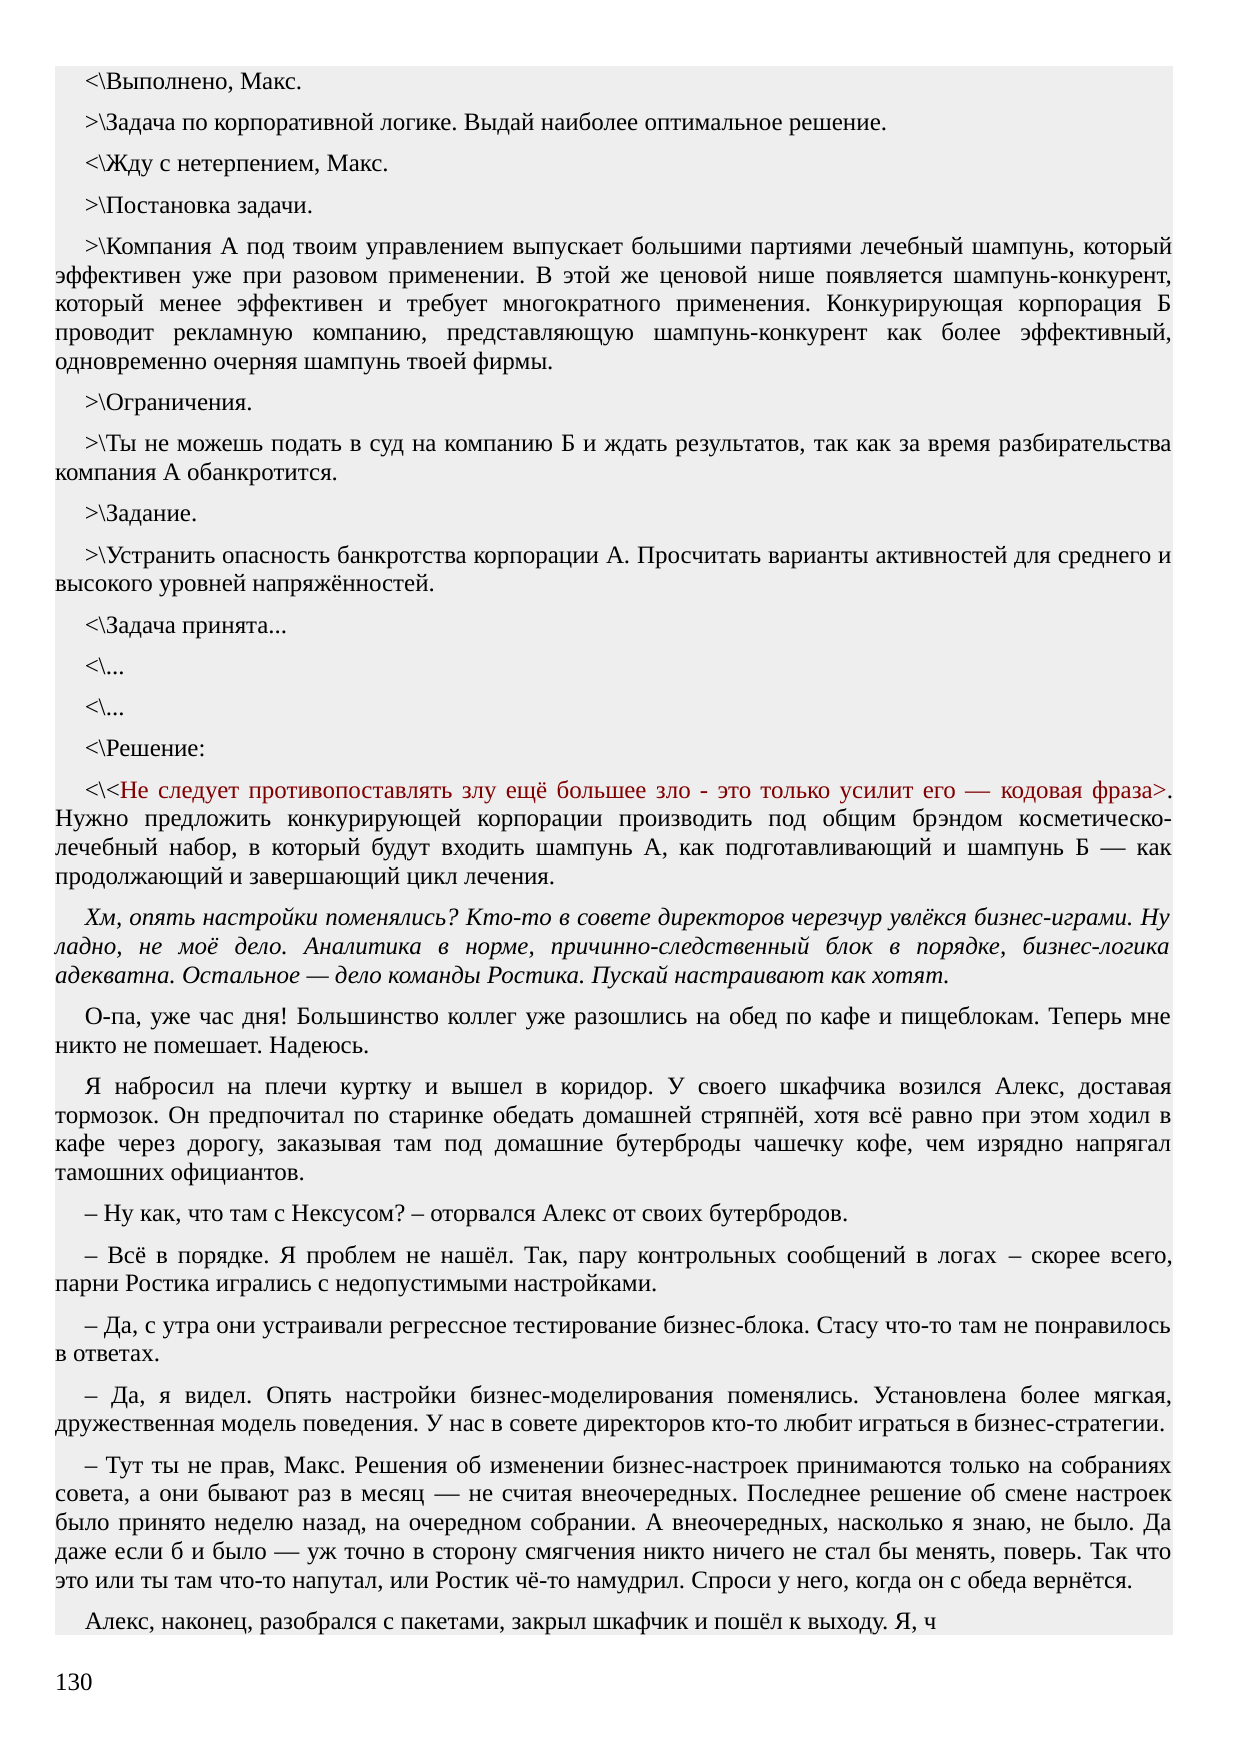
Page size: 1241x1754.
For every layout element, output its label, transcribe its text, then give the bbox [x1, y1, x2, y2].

text – Тут ты не прав, Макс. Решения об изменении бизнес-настроек принимаются только на собраниях совета, а они бывают раз в месяц — не считая внеочередных. Последнее решение об смене настроек было принято неделю назад, на очередном собрании. А внеочередных, насколько я знаю, не было. Да даже если б и было — уж точно в сторону смягчения никто ничего не стал бы менять, поверь. Так что это или ты там что-то напутал, или Ростик чё-то намудрил. Спроси у него, когда он с обеда вернётся. [55, 1450, 1173, 1593]
text <\Решение: [55, 733, 1173, 762]
text Алекс, наконец, разобрался с пакетами, закрыл шкафчик и пошёл к выходу. Я, ч [55, 1606, 1173, 1635]
text <\Выполнено, Макс. [55, 66, 1173, 95]
text <\... [55, 651, 1173, 680]
text >\Постановка задачи. [55, 190, 1173, 218]
text <\Жду с нетерпением, Макс. [55, 148, 1173, 177]
text – Ну как, что там с Нексусом? – оторвался Алекс от своих бутербродов. [55, 1198, 1173, 1227]
text Хм, опять настройки поменялись? Кто-то в совете директоров черезчур увлёкся бизнес-играми. Ну ладно, не моё дело. Аналитика в норме, причинно-следственный блок в порядке, бизнес-логика адекватна. Остальное — дело команды Ростика. Пускай настраивают как хотят. [55, 902, 1173, 988]
text >\Ты не можешь подать в суд на компанию Б и ждать результатов, так как за время разбирательства компания А обанкротится. [55, 428, 1173, 486]
text – Всё в порядке. Я проблем не нашёл. Так, пару контрольных сообщений в логах – скорее всего, парни Ростика игрались с недопустимыми настройками. [55, 1240, 1173, 1297]
text – Да, с утра они устраивали регрессное тестирование бизнес-блока. Стасу что-то там не понравилось в ответах. [55, 1310, 1173, 1367]
text – Да, я видел. Опять настройки бизнес-моделирования поменялись. Установлена более мягкая, дружественная модель поведения. У нас в совете директоров кто-то любит играться в бизнес-стратегии. [55, 1380, 1173, 1437]
text >\Компания А под твоим управлением выпускает большими партиями лечебный шампунь, который эффективен уже при разовом применении. В этой же ценовой нише появляется шампунь-конкурент, который менее эффективен и требует многократного применения. Конкурирующая корпорация Б проводит рекламную компанию, представляющую шампунь-конкурент как более эффективный, одновременно очерняя шампунь твоей фирмы. [55, 231, 1173, 375]
text <\Задача принята... [55, 610, 1173, 638]
text О-па, уже час дня! Большинство коллег уже разошлись на обед по кафе и пищеблокам. Теперь мне никто не помешает. Надеюсь. [55, 1001, 1173, 1058]
text <\... [55, 692, 1173, 721]
text >\Ограничения. [55, 387, 1173, 416]
text Я набросил на плечи куртку и вышел в коридор. У своего шкафчика возился Алекс, доставая тормозок. Он предпочитал по старинке обедать домашней стряпнёй, хотя всё равно при этом ходил в кафе через дорогу, заказывая там под домашние бутерброды чашечку кофе, чем изрядно напрягал тамошних официантов. [55, 1071, 1173, 1186]
text <\<Не следует противопоставлять злу ещё большее зло - это только усилит его — кодовая фраза>. Нужно предложить конкурирующей корпорации производить под общим брэндом косметическо-лечебный набор, в который будут входить шампунь А, как подготавливающий и шампунь Б — как продолжающий и завершающий цикл лечения. [55, 775, 1173, 890]
text >\Устранить опасность банкротства корпорации А. Просчитать варианты активностей для среднего и высокого уровней напряжённостей. [55, 540, 1173, 597]
text >\Задание. [55, 498, 1173, 527]
text >\Задача по корпоративной логике. Выдай наиболее оптимальное решение. [55, 107, 1173, 136]
